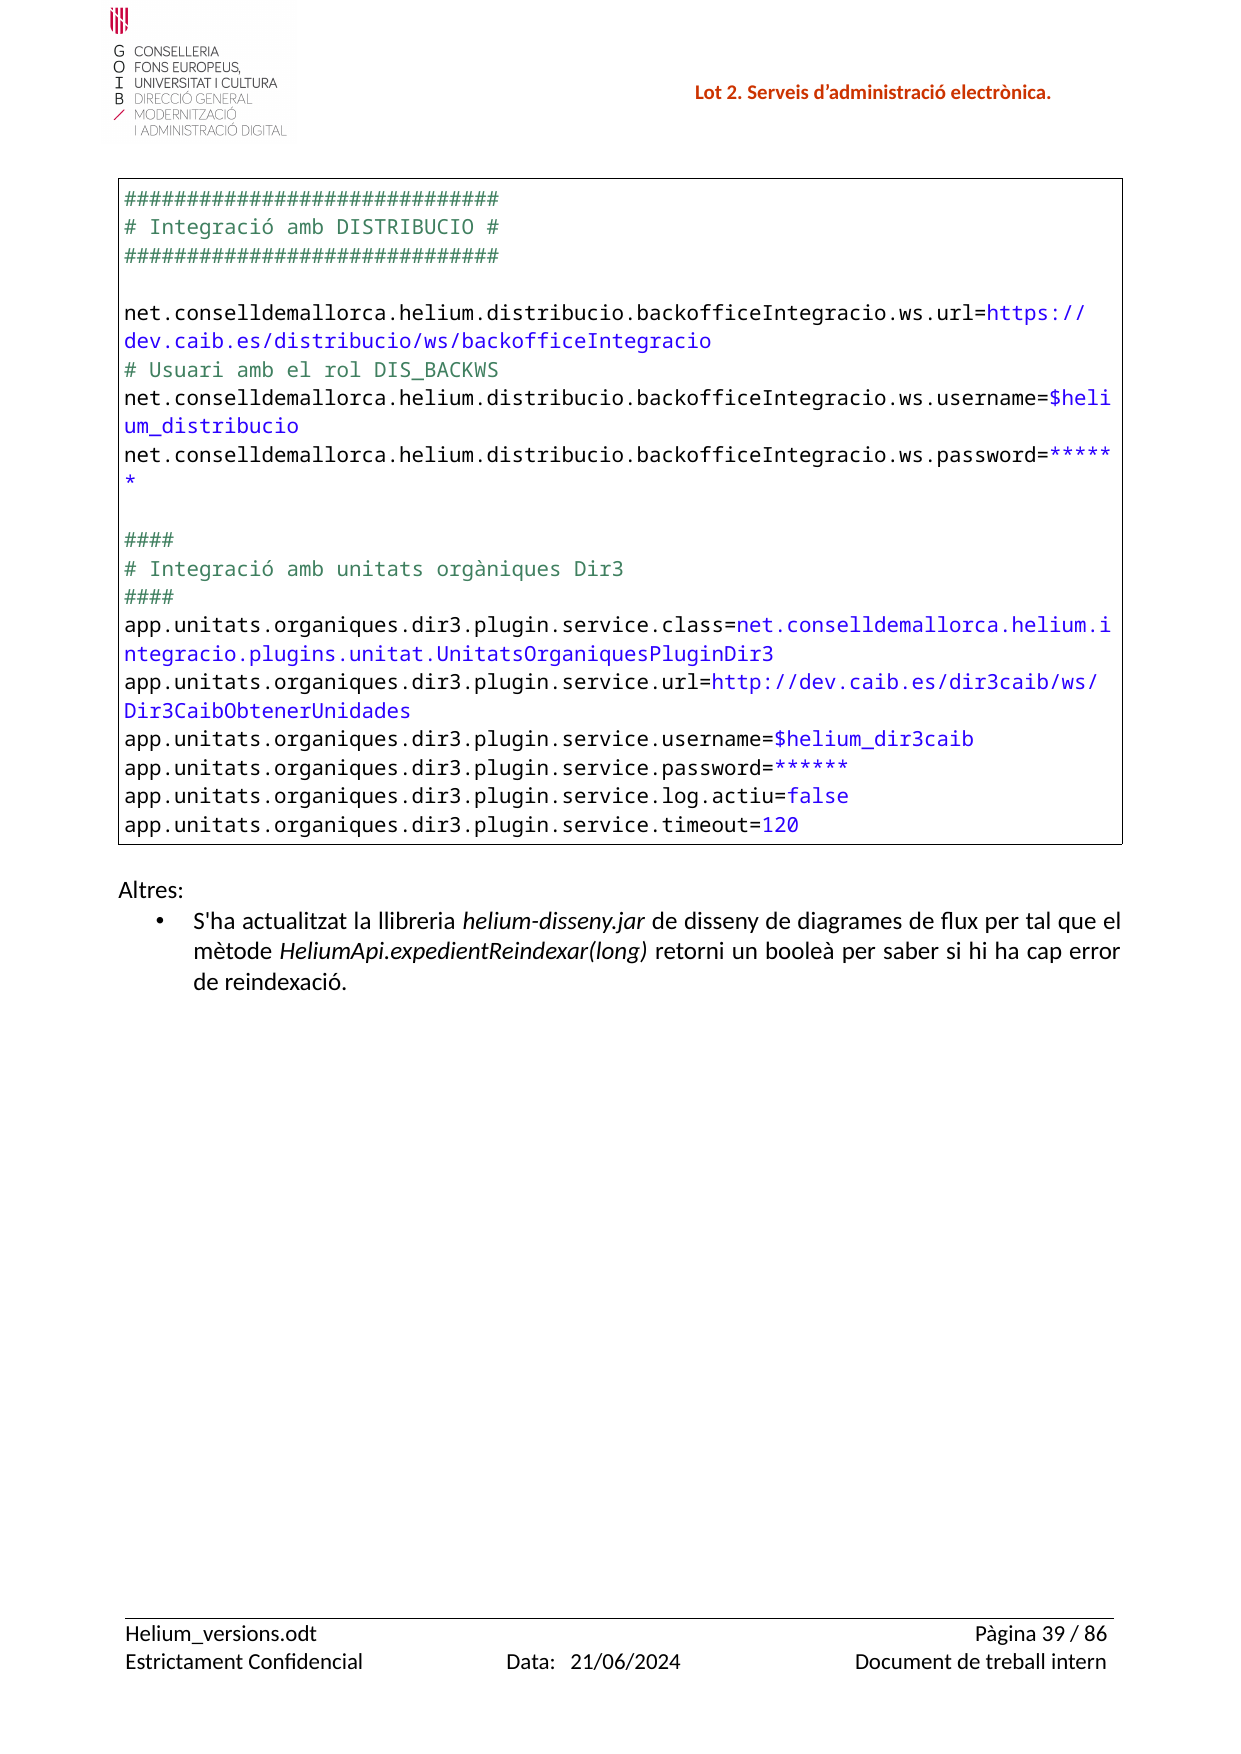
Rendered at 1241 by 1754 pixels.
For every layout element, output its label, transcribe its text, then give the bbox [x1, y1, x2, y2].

text Altres: [118, 874, 1122, 905]
picture [100, 0, 297, 144]
table_header ############################## # Integració amb DISTRIBUCIO # ############################## net.conselldemallorca.helium.distribucio.backofficeIntegracio.ws.url=https://dev.caib.es/distribucio/ws/backofficeIntegracio # Usuari amb el rol DIS_BACKWS net.conselldemallorca.helium.distribucio.backofficeIntegracio.ws.username=$helium_distribucio net.conselldemallorca.helium.distribucio.backofficeIntegracio.ws.password=****** #### # Integració amb unitats orgàniques Dir3 #### app.unitats.organiques.dir3.plugin.service.class=net.conselldemallorca.helium.integracio.plugins.unitat.UnitatsOrganiquesPluginDir3 app.unitats.organiques.dir3.plugin.service.url=http://dev.caib.es/dir3caib/ws/Dir3CaibObtenerUnidades app.unitats.organiques.dir3.plugin.service.username=$helium_dir3caib app.unitats.organiques.dir3.plugin.service.password=****** app.unitats.organiques.dir3.plugin.service.log.actiu=false app.unitats.organiques.dir3.plugin.service.timeout=120 [119, 179, 1122, 844]
list S'ha actualitzat la llibreria helium-disseny.jar de disseny de diagrames de flux per tal que el mètode HeliumApi.expedientReindexar(long) retorni un booleà per saber si hi ha cap error de reindexació. [156, 905, 1122, 997]
